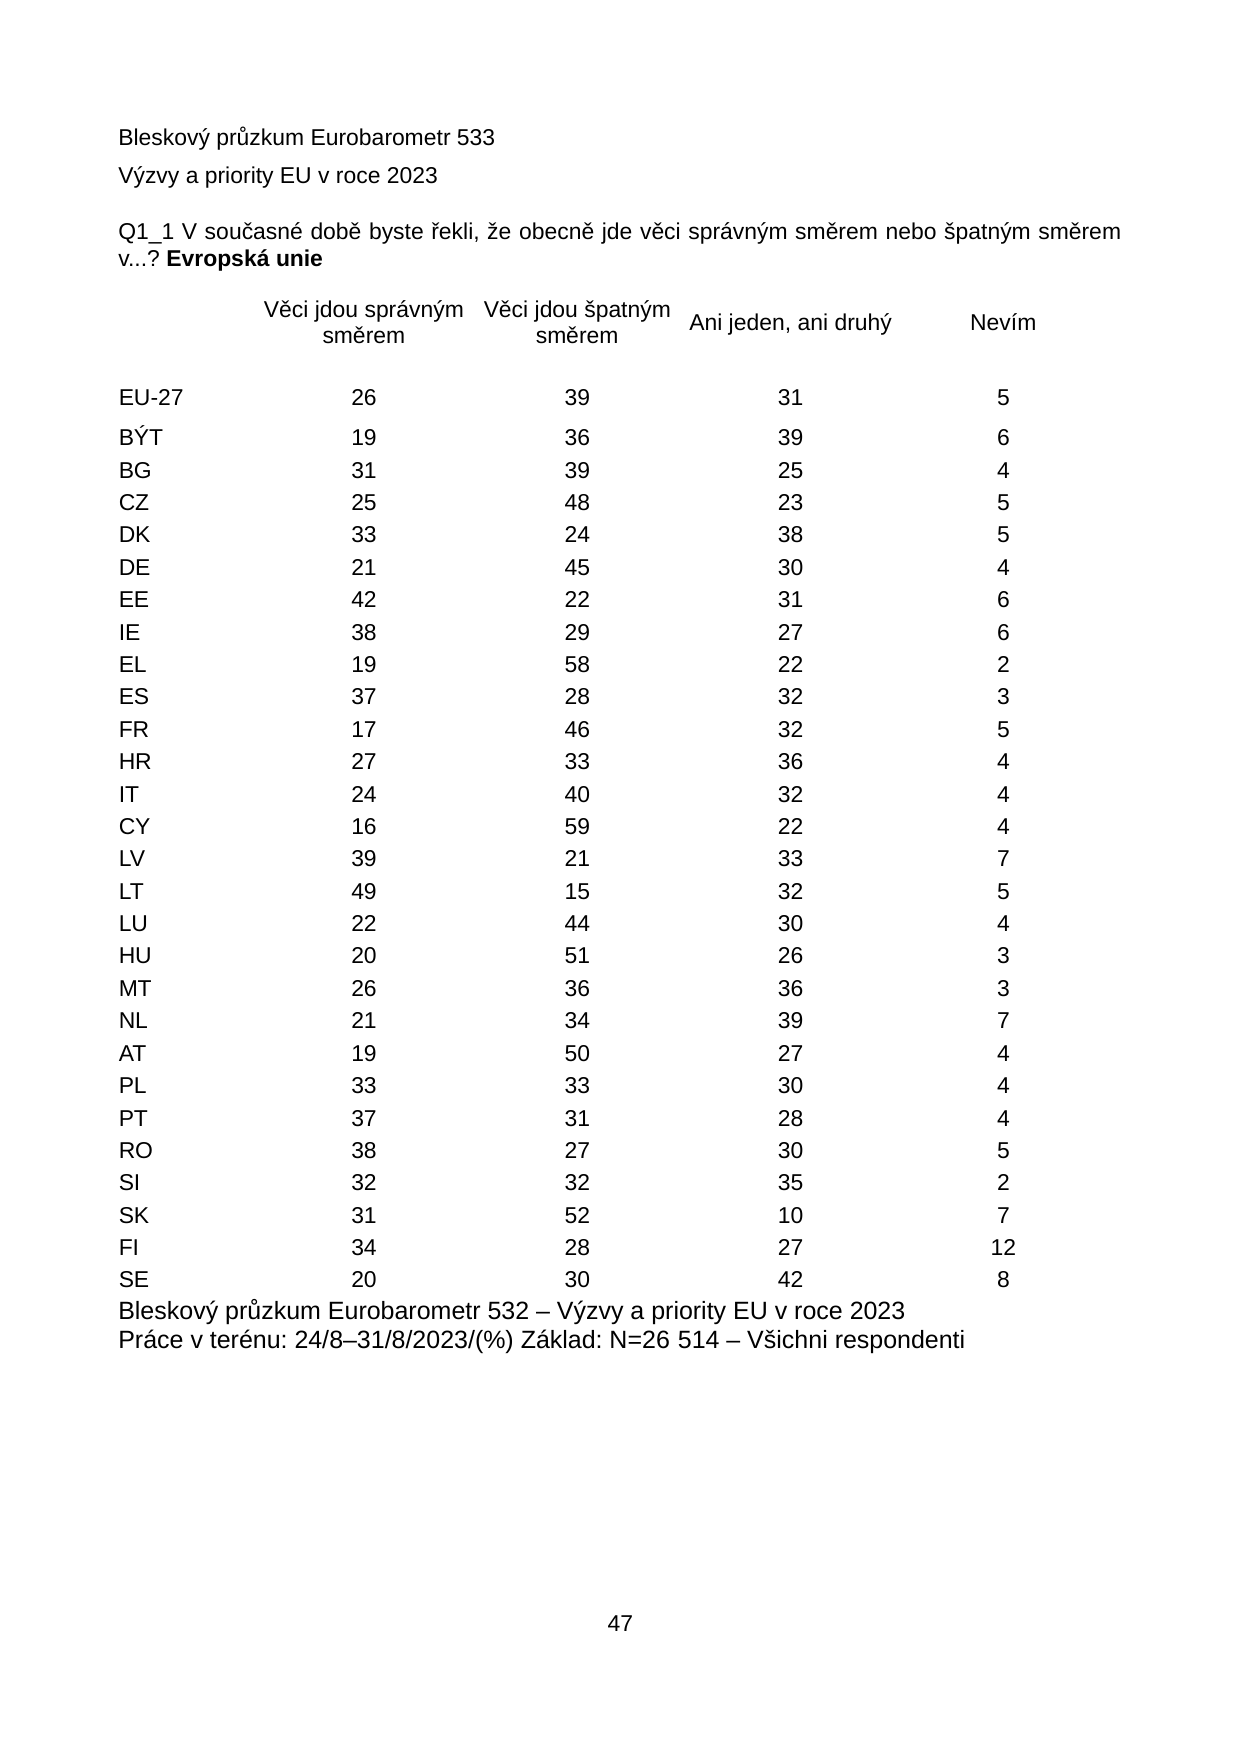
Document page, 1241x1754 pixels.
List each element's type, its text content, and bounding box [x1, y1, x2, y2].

table_cell 12 [897, 1231, 1109, 1263]
table_cell 31 [257, 454, 470, 486]
table_cell 44 [470, 907, 684, 939]
table_cell 27 [684, 1037, 897, 1069]
table_cell 5 [897, 1134, 1109, 1166]
table_cell 2 [897, 648, 1109, 680]
table_cell 28 [684, 1101, 897, 1134]
table_cell 39 [470, 374, 684, 421]
table_cell 2 [897, 1166, 1109, 1199]
table_cell 4 [897, 778, 1109, 810]
table_cell ES [116, 680, 257, 713]
table_cell 48 [470, 486, 684, 518]
table_cell 32 [684, 778, 897, 810]
table_cell 30 [684, 551, 897, 583]
table_cell 24 [257, 778, 470, 810]
table_cell 27 [257, 745, 470, 777]
table_cell 32 [684, 680, 897, 713]
table_cell DK [116, 518, 257, 551]
table_cell 51 [470, 940, 684, 972]
table_cell 32 [684, 875, 897, 907]
table_cell 30 [684, 1069, 897, 1101]
table_cell 32 [684, 713, 897, 745]
table_cell 4 [897, 551, 1109, 583]
table_cell SK [116, 1199, 257, 1231]
table_cell SE [116, 1264, 257, 1296]
table_cell 6 [897, 616, 1109, 648]
table_cell 5 [897, 875, 1109, 907]
table_cell 26 [257, 374, 470, 421]
table_cell 15 [470, 875, 684, 907]
table_cell 31 [684, 374, 897, 421]
table_cell 10 [684, 1199, 897, 1231]
table_cell CZ [116, 486, 257, 518]
table_header Věci jdou špatným směrem [470, 271, 684, 373]
table_cell 40 [470, 778, 684, 810]
table_cell 4 [897, 907, 1109, 939]
table_cell 23 [684, 486, 897, 518]
table_cell 46 [470, 713, 684, 745]
table_cell 24 [470, 518, 684, 551]
table_cell 39 [257, 842, 470, 875]
table_cell 19 [257, 648, 470, 680]
table_header Nevím [897, 271, 1109, 373]
table_cell LU [116, 907, 257, 939]
table_cell EU-27 [116, 374, 257, 421]
table_cell 33 [684, 842, 897, 875]
table_cell 8 [897, 1264, 1109, 1296]
table_cell 31 [684, 583, 897, 616]
table_cell 4 [897, 1069, 1109, 1101]
table_cell 20 [257, 1264, 470, 1296]
table_cell 33 [257, 1069, 470, 1101]
table_cell 22 [257, 907, 470, 939]
table_cell 22 [684, 648, 897, 680]
table_cell 30 [684, 1134, 897, 1166]
table_cell 38 [684, 518, 897, 551]
table_cell 7 [897, 842, 1109, 875]
table_cell RO [116, 1134, 257, 1166]
table_cell 34 [257, 1231, 470, 1263]
table_cell IE [116, 616, 257, 648]
table_cell 52 [470, 1199, 684, 1231]
table_cell 4 [897, 810, 1109, 842]
table_cell 21 [470, 842, 684, 875]
table_cell 21 [257, 551, 470, 583]
table_cell 36 [684, 745, 897, 777]
table_cell 42 [684, 1264, 897, 1296]
table_cell AT [116, 1037, 257, 1069]
table_cell 27 [684, 1231, 897, 1263]
table_cell 38 [257, 1134, 470, 1166]
table_cell 7 [897, 1004, 1109, 1037]
table_cell 39 [470, 454, 684, 486]
table_cell 26 [684, 940, 897, 972]
table_cell BG [116, 454, 257, 486]
table_cell 22 [684, 810, 897, 842]
table_cell 34 [470, 1004, 684, 1037]
table_cell 33 [470, 745, 684, 777]
table_cell EL [116, 648, 257, 680]
table_cell 5 [897, 374, 1109, 421]
table_header Věci jdou správným směrem [257, 271, 470, 373]
text Bleskový průzkum Eurobarometr 532 – Výzvy a priority EU v roce 2023 [118, 1296, 1122, 1324]
table_cell 19 [257, 1037, 470, 1069]
table_cell 36 [684, 972, 897, 1004]
text Q1_1 V současné době byste řekli, že obecně jde věci správným směrem nebo špatným směrem v...? Evropská unie [118, 218, 1122, 271]
table_cell PL [116, 1069, 257, 1101]
table_cell 39 [684, 421, 897, 453]
table_cell 58 [470, 648, 684, 680]
table_cell EE [116, 583, 257, 616]
table_cell 17 [257, 713, 470, 745]
table_cell 59 [470, 810, 684, 842]
table_cell 31 [470, 1101, 684, 1134]
table_cell SI [116, 1166, 257, 1199]
table_cell 32 [257, 1166, 470, 1199]
table_cell 32 [470, 1166, 684, 1199]
table_cell 26 [257, 972, 470, 1004]
table_cell CY [116, 810, 257, 842]
table_cell 5 [897, 486, 1109, 518]
table_cell FI [116, 1231, 257, 1263]
table_cell 3 [897, 680, 1109, 713]
table_cell NL [116, 1004, 257, 1037]
table_cell 33 [257, 518, 470, 551]
table_cell 4 [897, 745, 1109, 777]
table_cell HR [116, 745, 257, 777]
table_cell PT [116, 1101, 257, 1134]
table_cell 33 [470, 1069, 684, 1101]
table_cell LT [116, 875, 257, 907]
table_cell 25 [684, 454, 897, 486]
table_header Ani jeden, ani druhý [684, 271, 897, 373]
table_cell 45 [470, 551, 684, 583]
text Práce v terénu: 24/8–31/8/2023/(%) Základ: N=26 514 – Všichni respondenti [118, 1324, 1122, 1353]
table_cell 25 [257, 486, 470, 518]
table_cell 27 [470, 1134, 684, 1166]
table_cell 37 [257, 680, 470, 713]
table_cell 21 [257, 1004, 470, 1037]
table_cell 28 [470, 680, 684, 713]
table_cell HU [116, 940, 257, 972]
table_cell 37 [257, 1101, 470, 1134]
table_cell 38 [257, 616, 470, 648]
table_cell 30 [470, 1264, 684, 1296]
table_cell 36 [470, 421, 684, 453]
table_cell 22 [470, 583, 684, 616]
table_cell MT [116, 972, 257, 1004]
table_cell 49 [257, 875, 470, 907]
table_cell 5 [897, 518, 1109, 551]
table_cell FR [116, 713, 257, 745]
table_cell 31 [257, 1199, 470, 1231]
table_cell 3 [897, 940, 1109, 972]
table_cell 5 [897, 713, 1109, 745]
table_cell DE [116, 551, 257, 583]
table_cell LV [116, 842, 257, 875]
table_cell 4 [897, 1101, 1109, 1134]
table_cell 4 [897, 454, 1109, 486]
table_cell 4 [897, 1037, 1109, 1069]
table_cell 30 [684, 907, 897, 939]
table_header [116, 271, 257, 373]
table_cell BÝT [116, 421, 257, 453]
table_cell 16 [257, 810, 470, 842]
table_cell 6 [897, 421, 1109, 453]
table_cell IT [116, 778, 257, 810]
table_cell 36 [470, 972, 684, 1004]
table_cell 6 [897, 583, 1109, 616]
table_cell 35 [684, 1166, 897, 1199]
table_cell 3 [897, 972, 1109, 1004]
table_cell 20 [257, 940, 470, 972]
table_cell 27 [684, 616, 897, 648]
table_cell 7 [897, 1199, 1109, 1231]
table_cell 28 [470, 1231, 684, 1263]
table_cell 39 [684, 1004, 897, 1037]
table_cell 50 [470, 1037, 684, 1069]
table_cell 19 [257, 421, 470, 453]
table_cell 42 [257, 583, 470, 616]
table_cell 29 [470, 616, 684, 648]
